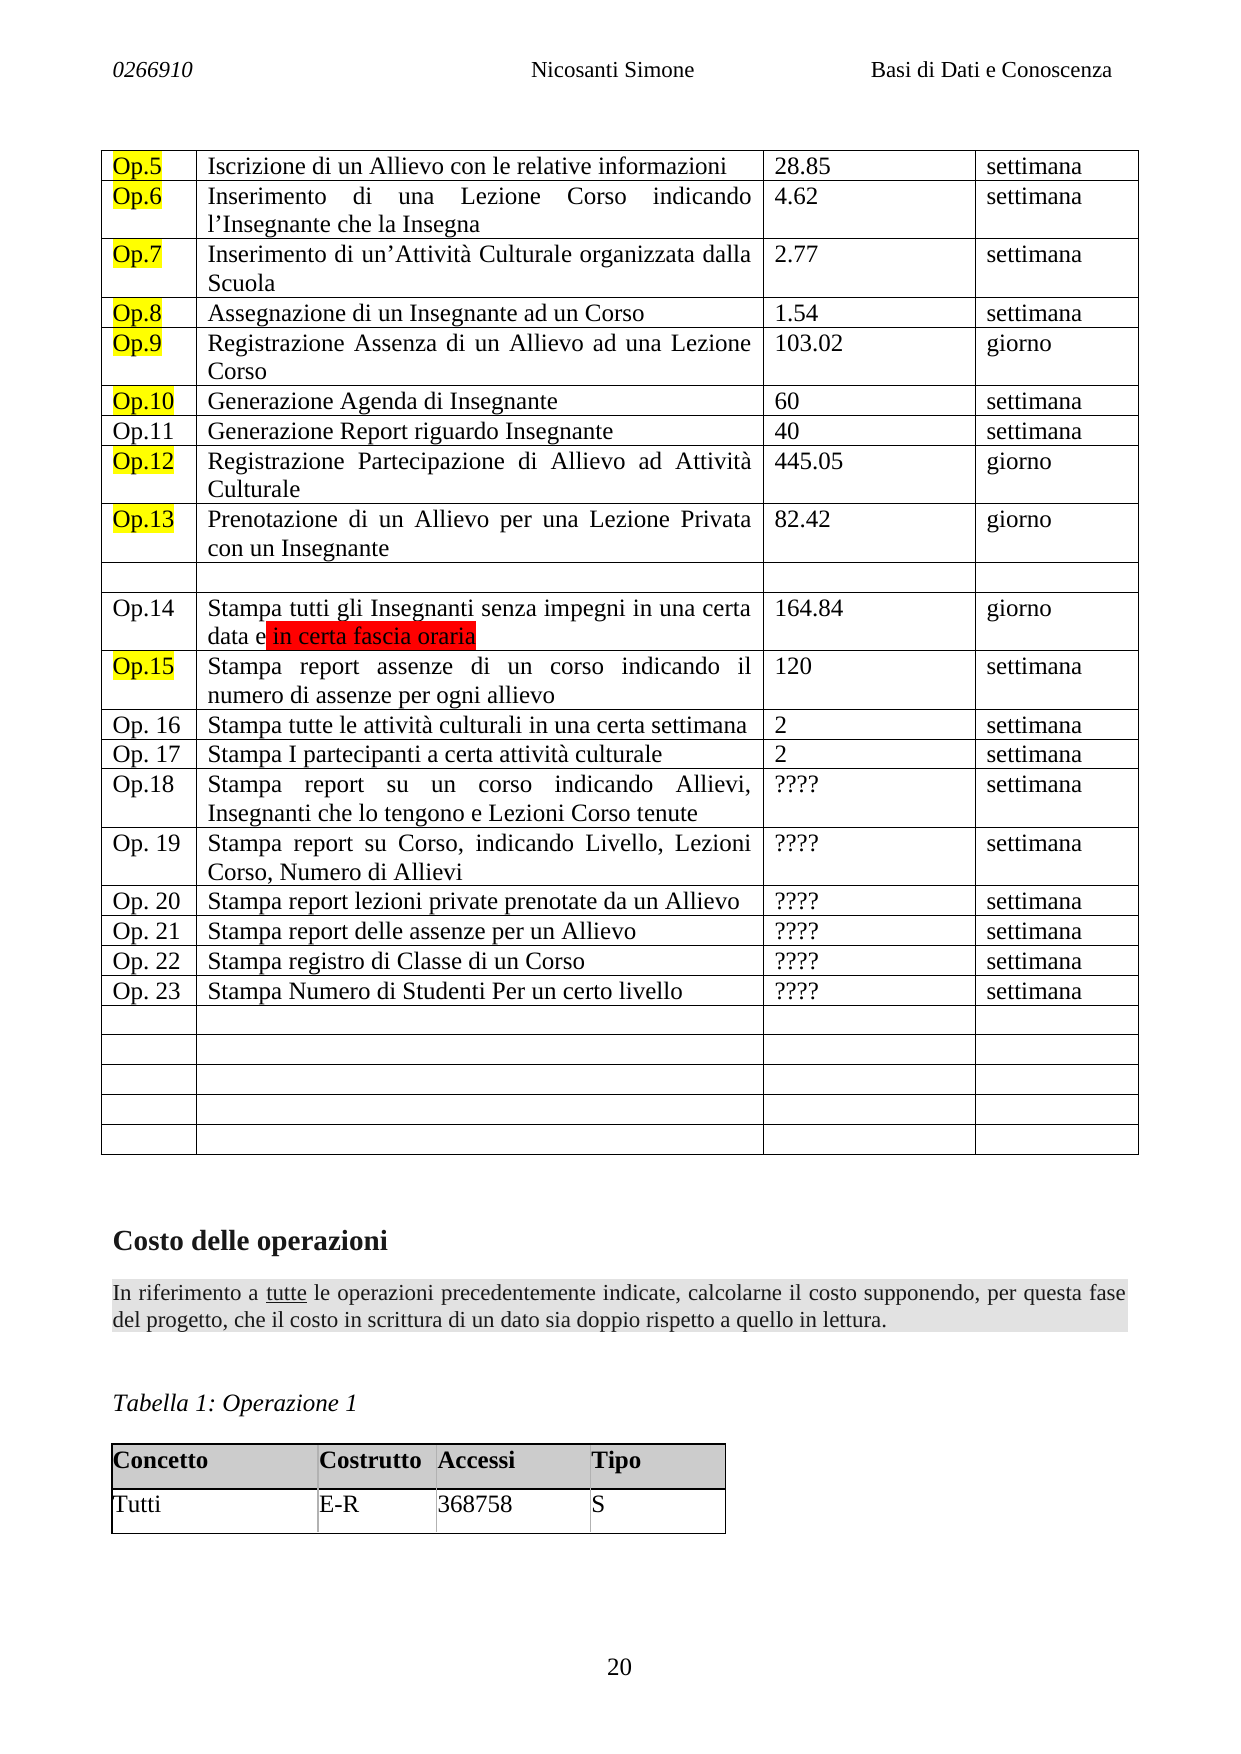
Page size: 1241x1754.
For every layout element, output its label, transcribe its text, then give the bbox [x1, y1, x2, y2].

table_cell Inserimento di una Lezione Corso indicando l’Insegnante che la Insegna [197, 181, 763, 238]
table_cell settimana [976, 740, 1138, 768]
table_cell Stampa report lezioni private prenotate da un Allievo [197, 886, 763, 915]
table_cell Op.9 [102, 328, 196, 385]
table_cell 2,77 [764, 239, 975, 297]
table_cell Op.6 [102, 181, 196, 238]
table_cell Op.15 [102, 651, 196, 709]
table_cell [102, 563, 196, 592]
table_cell Op. 22 [102, 946, 196, 975]
table_cell settimana [976, 769, 1138, 827]
table_cell giorno [976, 504, 1138, 562]
table_cell [197, 1006, 763, 1034]
table_cell giorno [976, 593, 1138, 650]
table_header Concetto [113, 1445, 317, 1488]
table_cell 1,54 [764, 298, 975, 327]
table_cell Assegnazione di un Insegnante ad un Corso [197, 298, 763, 327]
table_cell Registrazione Assenza di un Allievo ad una Lezione Corso [197, 328, 763, 385]
table_cell giorno [976, 446, 1138, 503]
table_cell 445,05 [764, 446, 975, 503]
table_cell Op.12 [102, 446, 196, 503]
table_cell 60 [764, 386, 975, 415]
table_cell giorno [976, 328, 1138, 385]
table_cell Stampa report su un corso indicando Allievi, Insegnanti che lo tengono e Lezioni Corso tenute [197, 769, 763, 827]
table_cell Stampa report delle assenze per un Allievo [197, 916, 763, 945]
table_cell [764, 1006, 975, 1034]
table_cell Op. 20 [102, 886, 196, 915]
table_cell settimana [976, 710, 1138, 738]
table_cell Op.13 [102, 504, 196, 562]
table_cell [197, 1065, 763, 1094]
table_cell Stampa tutte le attività culturali in una certa settimana [197, 710, 763, 738]
table_cell ???? [764, 769, 975, 827]
table_cell [976, 1095, 1138, 1124]
table_cell Op.11 [102, 416, 196, 445]
table_cell Op.8 [102, 298, 196, 327]
table_header Accessi [437, 1445, 590, 1488]
table_cell ???? [764, 828, 975, 885]
table_cell settimana [976, 416, 1138, 445]
table_cell [764, 1125, 975, 1153]
table_cell [102, 1065, 196, 1094]
table_cell Stampa tutti gli Insegnanti senza impegni in una certa data e in certa fascia oraria [197, 593, 763, 650]
table_cell settimana [976, 298, 1138, 327]
subtitle Costo delle operazioni [112, 1223, 1128, 1256]
table_cell Op.7 [102, 239, 196, 297]
table_cell Op. 16 [102, 710, 196, 738]
table_cell E-R [319, 1490, 436, 1532]
table_cell Generazione Report riguardo Insegnante [197, 416, 763, 445]
table_cell 28,85 [764, 151, 975, 180]
table_cell Stampa report su Corso, indicando Livello, Lezioni Corso, Numero di Allievi [197, 828, 763, 885]
table_cell Op. 19 [102, 828, 196, 885]
table_cell Registrazione Partecipazione di Allievo ad Attività Culturale [197, 446, 763, 503]
text In riferimento a tutte le operazioni precedentemente indicate, calcolarne il costo supponendo, per questa fase del progetto, che il costo in scrittura di un dato sia doppio rispetto a quello in lettura. [112, 1279, 1128, 1332]
table_cell settimana [976, 239, 1138, 297]
table_cell 40 [764, 416, 975, 445]
table_cell settimana [976, 916, 1138, 945]
table_cell settimana [976, 181, 1138, 238]
table_cell Op.14 [102, 593, 196, 650]
table_cell ???? [764, 916, 975, 945]
table_cell [764, 1065, 975, 1094]
table_cell settimana [976, 651, 1138, 709]
table_cell ???? [764, 946, 975, 975]
table_cell [976, 1006, 1138, 1034]
table_cell Stampa Numero di Studenti Per un certo livello [197, 976, 763, 1004]
table_cell Prenotazione di un Allievo per una Lezione Privata con un Insegnante [197, 504, 763, 562]
table_cell ???? [764, 976, 975, 1004]
table_cell Stampa registro di Classe di un Corso [197, 946, 763, 975]
table_cell Stampa report assenze di un corso indicando il numero di assenze per ogni allievo [197, 651, 763, 709]
table_cell Tutti [113, 1490, 317, 1532]
table_cell [976, 563, 1138, 592]
table_cell [102, 1035, 196, 1064]
table_cell Op. 21 [102, 916, 196, 945]
table_cell [102, 1006, 196, 1034]
text Tabella 1: Operazione 1 [112, 1388, 1128, 1416]
table_cell [976, 1035, 1138, 1064]
table_cell [102, 1095, 196, 1124]
table_cell [764, 1035, 975, 1064]
table_cell Op. 17 [102, 740, 196, 768]
table_cell [764, 563, 975, 592]
table_cell 120 [764, 651, 975, 709]
table_cell 164,84 [764, 593, 975, 650]
table_cell [764, 1095, 975, 1124]
table_cell settimana [976, 886, 1138, 915]
table_cell [197, 1095, 763, 1124]
table_cell Op. 23 [102, 976, 196, 1004]
table_cell 368758 [437, 1490, 590, 1532]
table_cell Op.10 [102, 386, 196, 415]
table_cell [102, 1125, 196, 1153]
table_cell 103,02 [764, 328, 975, 385]
table_cell Generazione Agenda di Insegnante [197, 386, 763, 415]
table_cell Inserimento di un’Attività Culturale organizzata dalla Scuola [197, 239, 763, 297]
table_cell [976, 1125, 1138, 1153]
table_cell [197, 1125, 763, 1153]
table_header Costrutto [319, 1445, 436, 1488]
table_cell settimana [976, 828, 1138, 885]
table_cell [976, 1065, 1138, 1094]
table_header Tipo [591, 1445, 725, 1488]
table_cell Stampa I partecipanti a certa attività culturale [197, 740, 763, 768]
table_cell 2 [764, 710, 975, 738]
table_cell settimana [976, 151, 1138, 180]
table_cell [197, 1035, 763, 1064]
table_cell Op.5 [102, 151, 196, 180]
table_cell settimana [976, 946, 1138, 975]
table_cell 2 [764, 740, 975, 768]
table_cell 4,62 [764, 181, 975, 238]
table_cell S [591, 1490, 725, 1532]
table_cell settimana [976, 976, 1138, 1004]
table_cell Iscrizione di un Allievo con le relative informazioni [197, 151, 763, 180]
table_cell Op.18 [102, 769, 196, 827]
table_cell ???? [764, 886, 975, 915]
table_cell [197, 563, 763, 592]
table_cell 82,42 [764, 504, 975, 562]
table_cell settimana [976, 386, 1138, 415]
